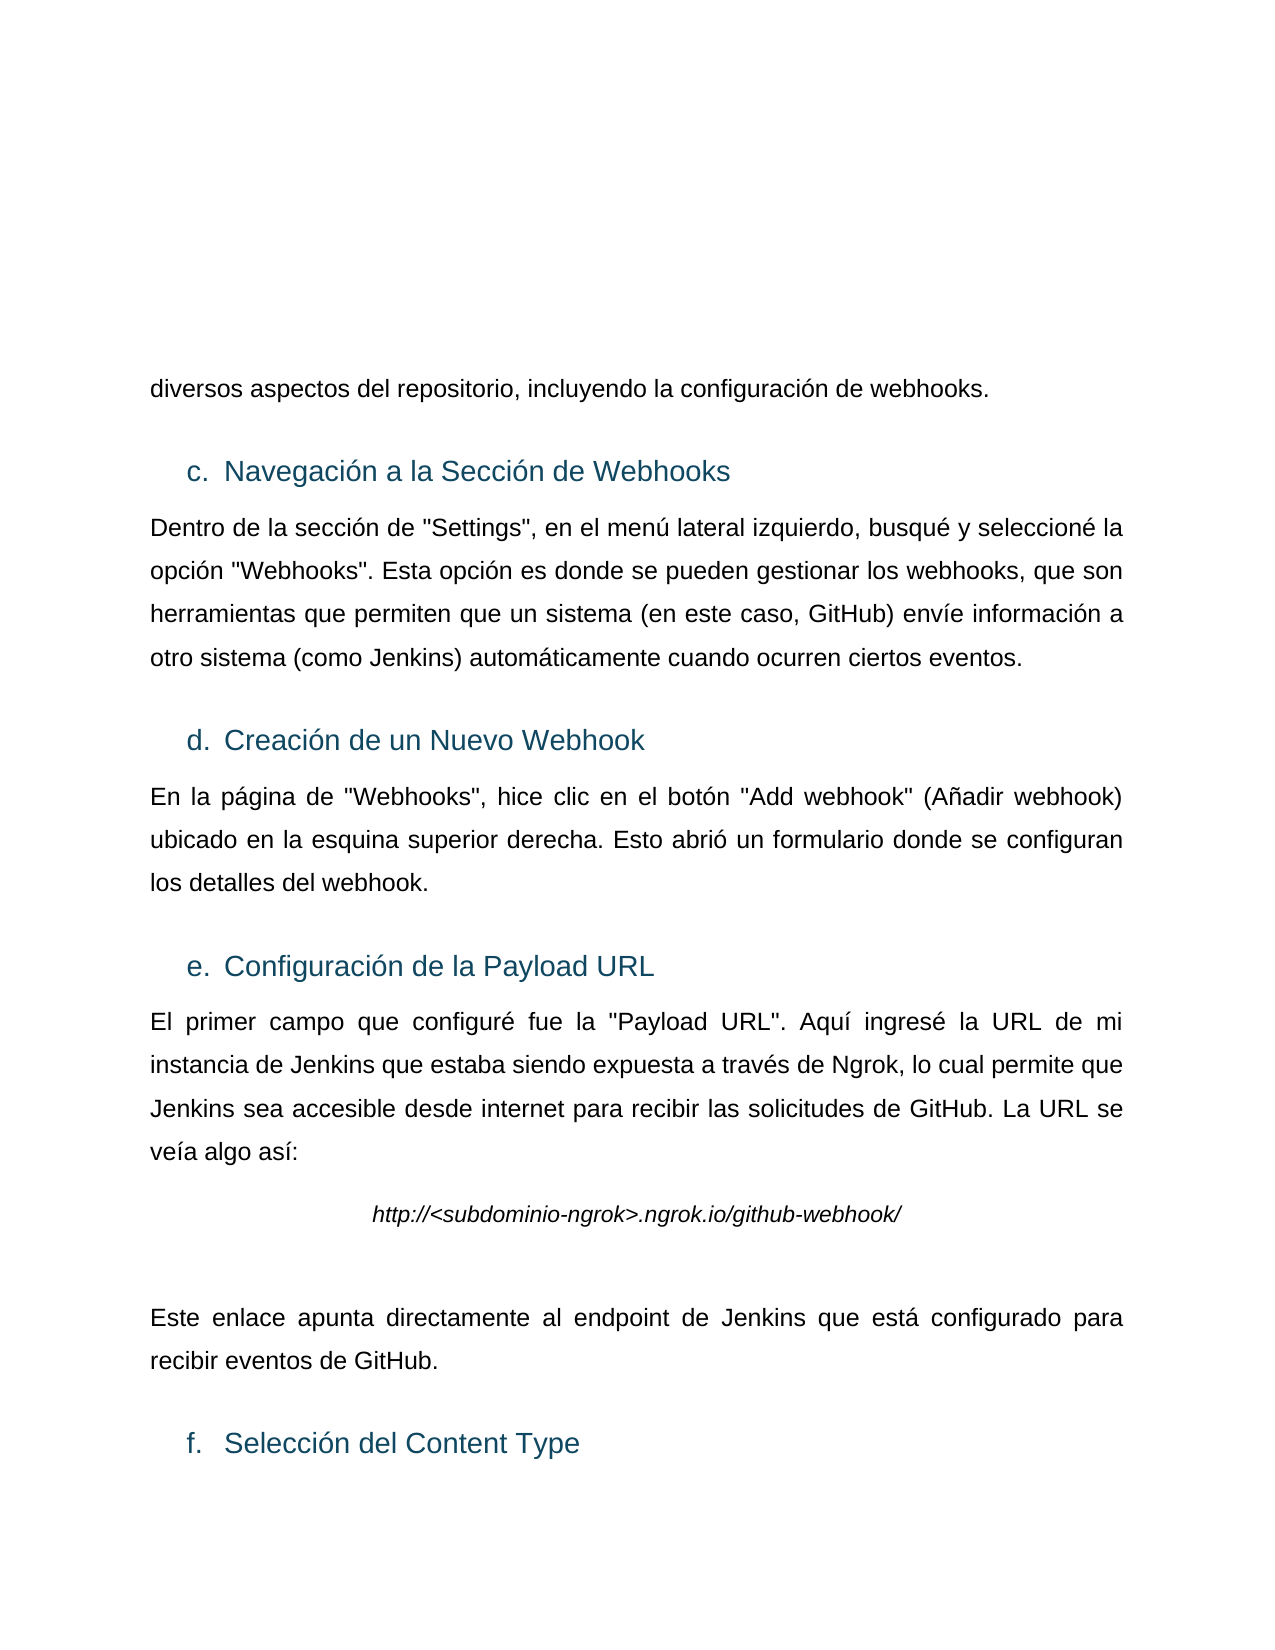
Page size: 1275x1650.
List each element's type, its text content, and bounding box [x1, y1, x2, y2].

text El primer campo que configuré fue la "Payload URL". Aquí ingresé la URL de mi instancia de Jenkins que estaba siendo expuesta a través de Ngrok, lo cual permite que Jenkins sea accesible desde internet para recibir las solicitudes de GitHub. La URL se veía algo así: [150, 1007, 1125, 1165]
list Configuración de la Payload URL [186, 949, 1125, 982]
text En la página de "Webhooks", hice clic en el botón "Add webhook" (Añadir webhook) ubicado en la esquina superior derecha. Esto abrió un formulario donde se configuran los detalles del webhook. [150, 782, 1125, 897]
text diversos aspectos del repositorio, incluyendo la configuración de webhooks. [150, 374, 1125, 403]
list Selección del Content Type [186, 1426, 1125, 1460]
text http://<subdominio-ngrok>.ngrok.io/github-webhook/ [150, 1201, 1125, 1227]
list Navegación a la Sección de Webhooks [186, 454, 1125, 488]
list Creación de un Nuevo Webhook [186, 723, 1125, 757]
text Dentro de la sección de "Settings", en el menú lateral izquierdo, busqué y seleccioné la opción "Webhooks". Esta opción es donde se pueden gestionar los webhooks, que son herramientas que permiten que un sistema (en este caso, GitHub) envíe información a otro sistema (como Jenkins) automáticamente cuando ocurren ciertos eventos. [150, 513, 1125, 671]
text Este enlace apunta directamente al endpoint de Jenkins que está configurado para recibir eventos de GitHub. [150, 1303, 1125, 1374]
